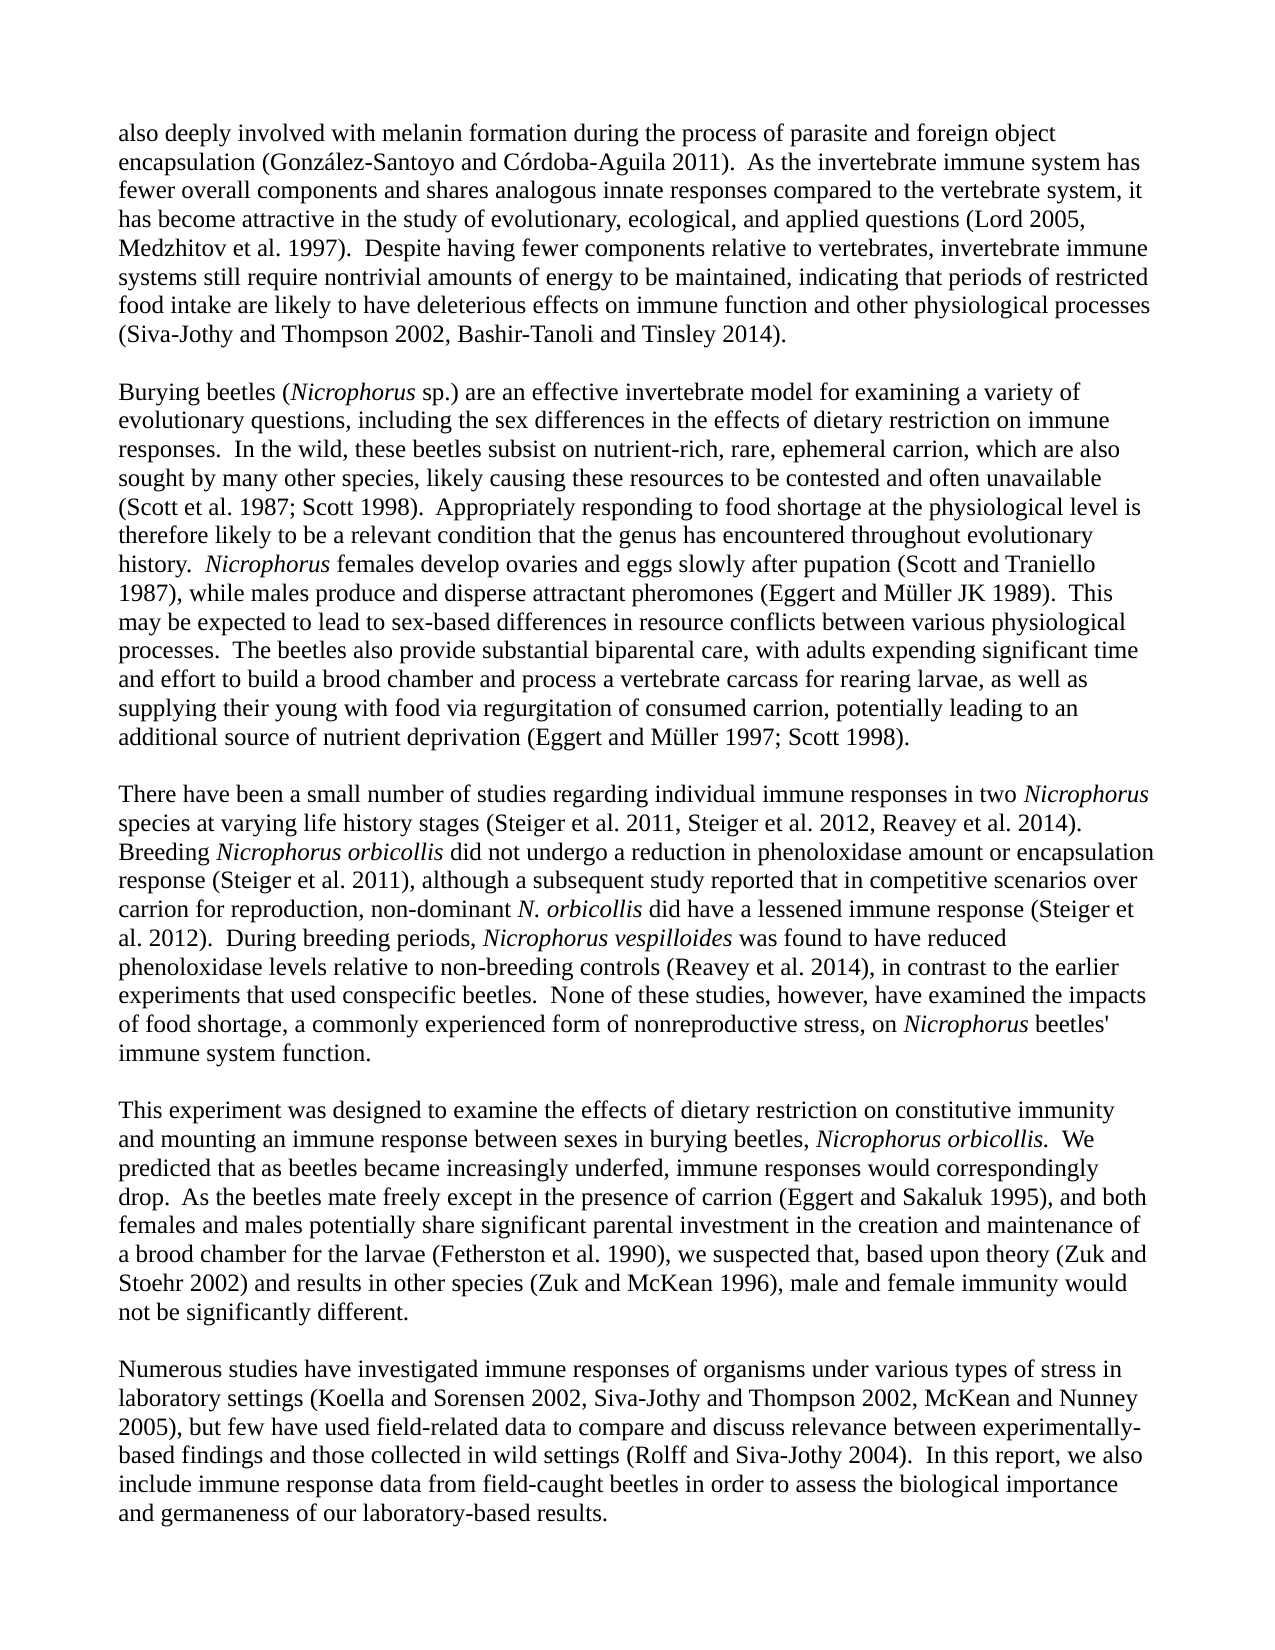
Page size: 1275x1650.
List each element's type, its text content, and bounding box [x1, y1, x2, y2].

text Burying beetles (Nicrophorus sp.) are an effective invertebrate model for examining a variety of evolutionary questions, including the sex differences in the effects of dietary restriction on immune responses. In the wild, these beetles subsist on nutrient-rich, rare, ephemeral carrion, which are also sought by many other species, likely causing these resources to be contested and often unavailable (Scott et al. 1987; Scott 1998). Appropriately responding to food shortage at the physiological level is therefore likely to be a relevant condition that the genus has encountered throughout evolutionary history. Nicrophorus females develop ovaries and eggs slowly after pupation (Scott and Traniello 1987), while males produce and disperse attractant pheromones (Eggert and Müller JK 1989). This may be expected to lead to sex-based differences in resource conflicts between various physiological processes. The beetles also provide substantial biparental care, with adults expending significant time and effort to build a brood chamber and process a vertebrate carcass for rearing larvae, as well as supplying their young with food via regurgitation of consumed carrion, potentially leading to an additional source of nutrient deprivation (Eggert and Müller 1997; Scott 1998). [118, 377, 1157, 751]
text also deeply involved with melanin formation during the process of parasite and foreign object encapsulation (González-Santoyo and Córdoba-Aguila 2011). As the invertebrate immune system has fewer overall components and shares analogous innate responses compared to the vertebrate system, it has become attractive in the study of evolutionary, ecological, and applied questions (Lord 2005, Medzhitov et al. 1997). Despite having fewer components relative to vertebrates, invertebrate immune systems still require nontrivial amounts of energy to be maintained, indicating that periods of restricted food intake are likely to have deleterious effects on immune function and other physiological processes (Siva-Jothy and Thompson 2002, Bashir-Tanoli and Tinsley 2014). [118, 118, 1157, 348]
text Numerous studies have investigated immune responses of organisms under various types of stress in laboratory settings (Koella and Sorensen 2002, Siva-Jothy and Thompson 2002, McKean and Nunney 2005), but few have used field-related data to compare and discuss relevance between experimentally-based findings and those collected in wild settings (Rolff and Siva-Jothy 2004). In this report, we also include immune response data from field-caught beetles in order to assess the biological importance and germaneness of our laboratory-based results. [118, 1354, 1157, 1527]
text There have been a small number of studies regarding individual immune responses in two Nicrophorus species at varying life history stages (Steiger et al. 2011, Steiger et al. 2012, Reavey et al. 2014). Breeding Nicrophorus orbicollis did not undergo a reduction in phenoloxidase amount or encapsulation response (Steiger et al. 2011), although a subsequent study reported that in competitive scenarios over carrion for reproduction, non-dominant N. orbicollis did have a lessened immune response (Steiger et al. 2012). During breeding periods, Nicrophorus vespilloides was found to have reduced phenoloxidase levels relative to non-breeding controls (Reavey et al. 2014), in contrast to the earlier experiments that used conspecific beetles. None of these studies, however, have examined the impacts of food shortage, a commonly experienced form of nonreproductive stress, on Nicrophorus beetles' immune system function. [118, 779, 1157, 1067]
text This experiment was designed to examine the effects of dietary restriction on constitutive immunity and mounting an immune response between sexes in burying beetles, Nicrophorus orbicollis. We predicted that as beetles became increasingly underfed, immune responses would correspondingly drop. As the beetles mate freely except in the presence of carrion (Eggert and Sakaluk 1995), and both females and males potentially share significant parental investment in the creation and maintenance of a brood chamber for the larvae (Fetherston et al. 1990), we suspected that, based upon theory (Zuk and Stoehr 2002) and results in other species (Zuk and McKean 1996), male and female immunity would not be significantly different. [118, 1096, 1157, 1326]
